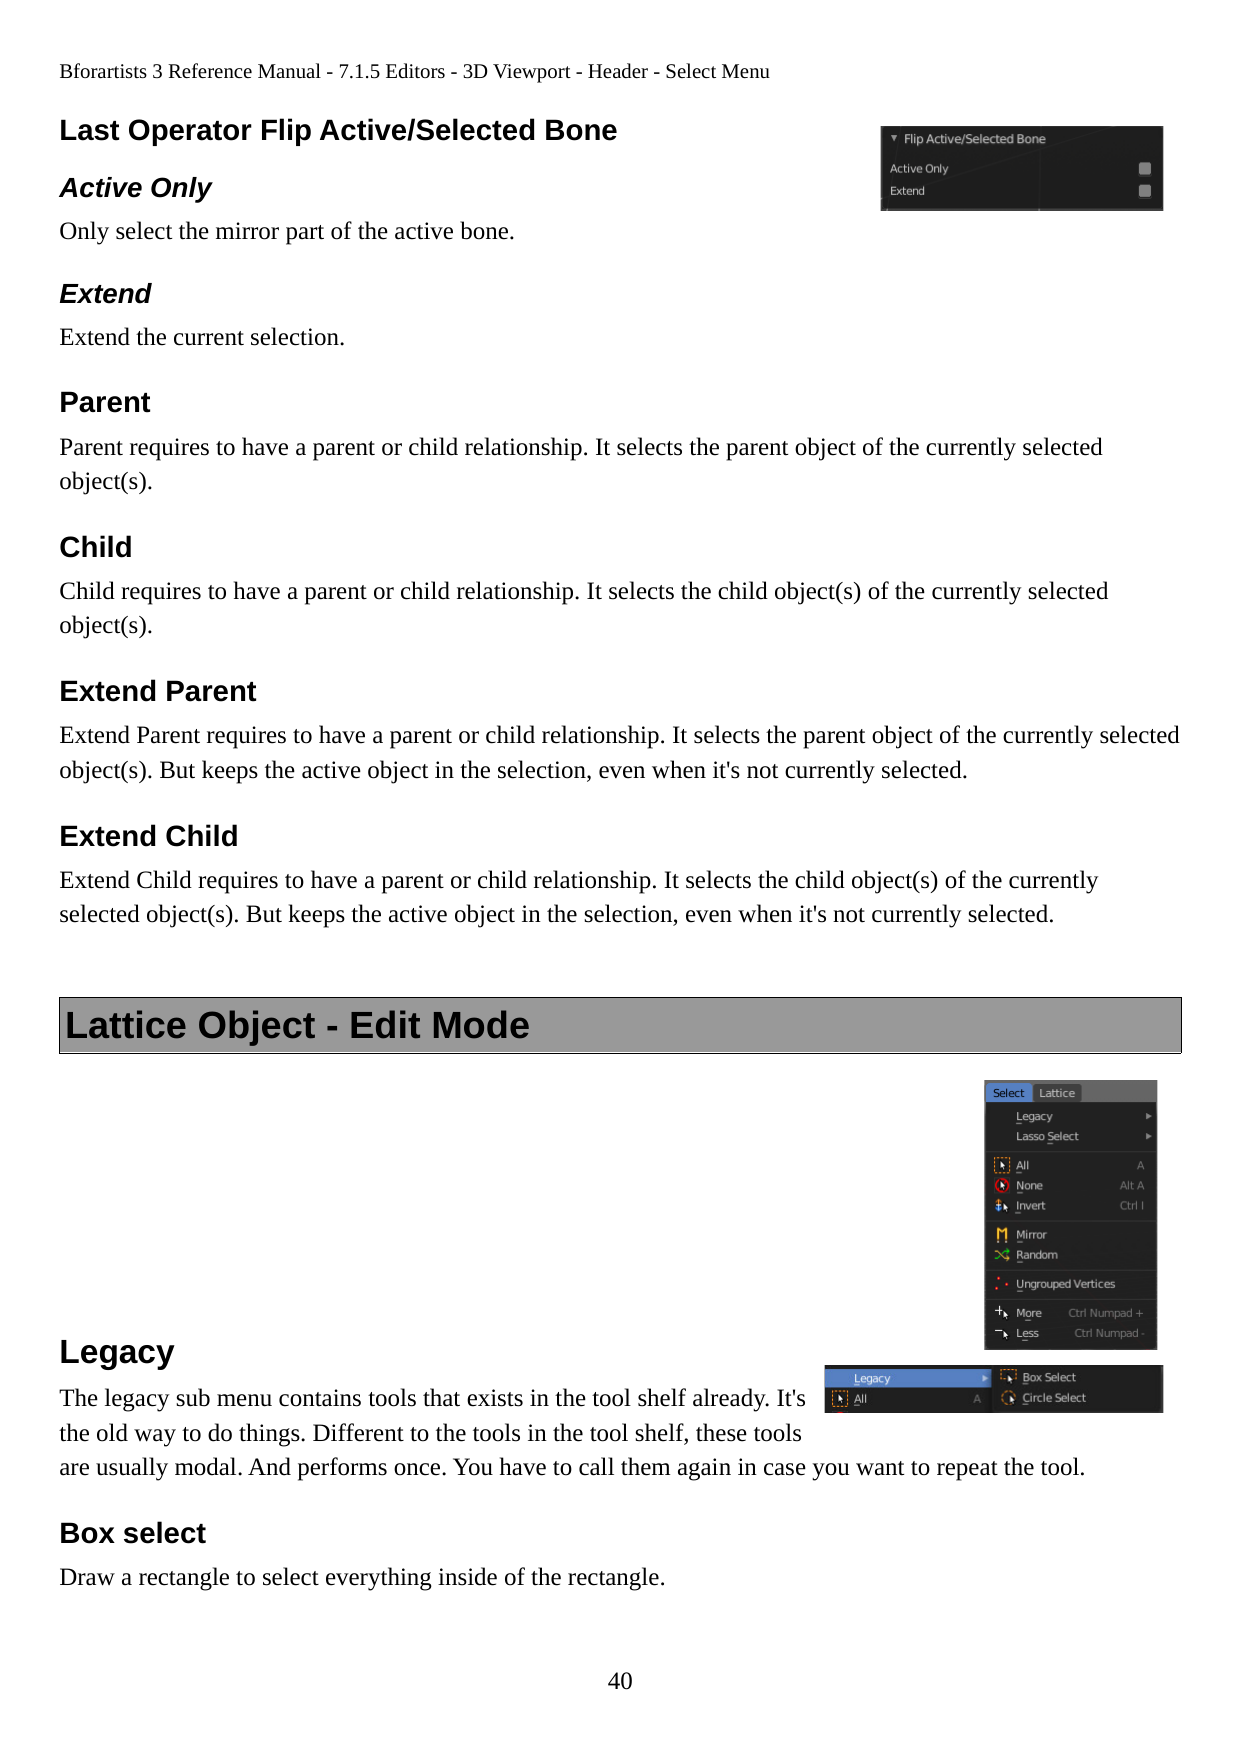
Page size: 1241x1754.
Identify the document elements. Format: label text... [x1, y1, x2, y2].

picture [880, 126, 1164, 211]
text Extend Parent requires to have a parent or child relationship. It selects the parent object of the currently selected object(s). But keeps the active object in the selection, even when it's not currently selected. [59, 720, 1181, 783]
subtitle Extend Child [59, 818, 1181, 852]
text Only select the mirror part of the active bone. [59, 216, 1181, 244]
picture [984, 1080, 1158, 1350]
subtitle Box select [59, 1516, 1181, 1550]
subtitle Active Only [59, 171, 880, 203]
subtitle Child [59, 530, 1181, 563]
text Parent requires to have a parent or child relationship. It selects the parent object of the currently selected object(s). [59, 432, 1181, 495]
subtitle Last Operator Flip Active/Selected Bone [59, 113, 1181, 146]
text Draw a rectangle to select everything inside of the rectangle. [59, 1562, 1181, 1591]
picture [824, 1365, 1164, 1413]
text Child requires to have a parent or child relationship. It selects the child object(s) of the currently selected object(s). [59, 576, 1181, 639]
subtitle Parent [59, 385, 1181, 419]
subtitle Extend [59, 277, 1181, 309]
subtitle [1164, 171, 1181, 203]
text Extend the current selection. [59, 322, 1181, 350]
text The legacy sub menu contains tools that exists in the tool shelf already. It's the old way to do things. Different to the tools in the tool shelf, these tools are usually modal. And performs once. You have to call them again in case you want to repeat the tool. [59, 1383, 1181, 1481]
text Extend Child requires to have a parent or child relationship. It selects the child object(s) of the currently selected object(s). But keeps the active object in the selection, even when it's not currently selected. [59, 865, 1181, 928]
table_header Lattice Object - Edit Mode [60, 998, 1181, 1052]
subtitle Extend Parent [59, 674, 1181, 708]
subtitle Legacy [59, 1332, 1181, 1371]
